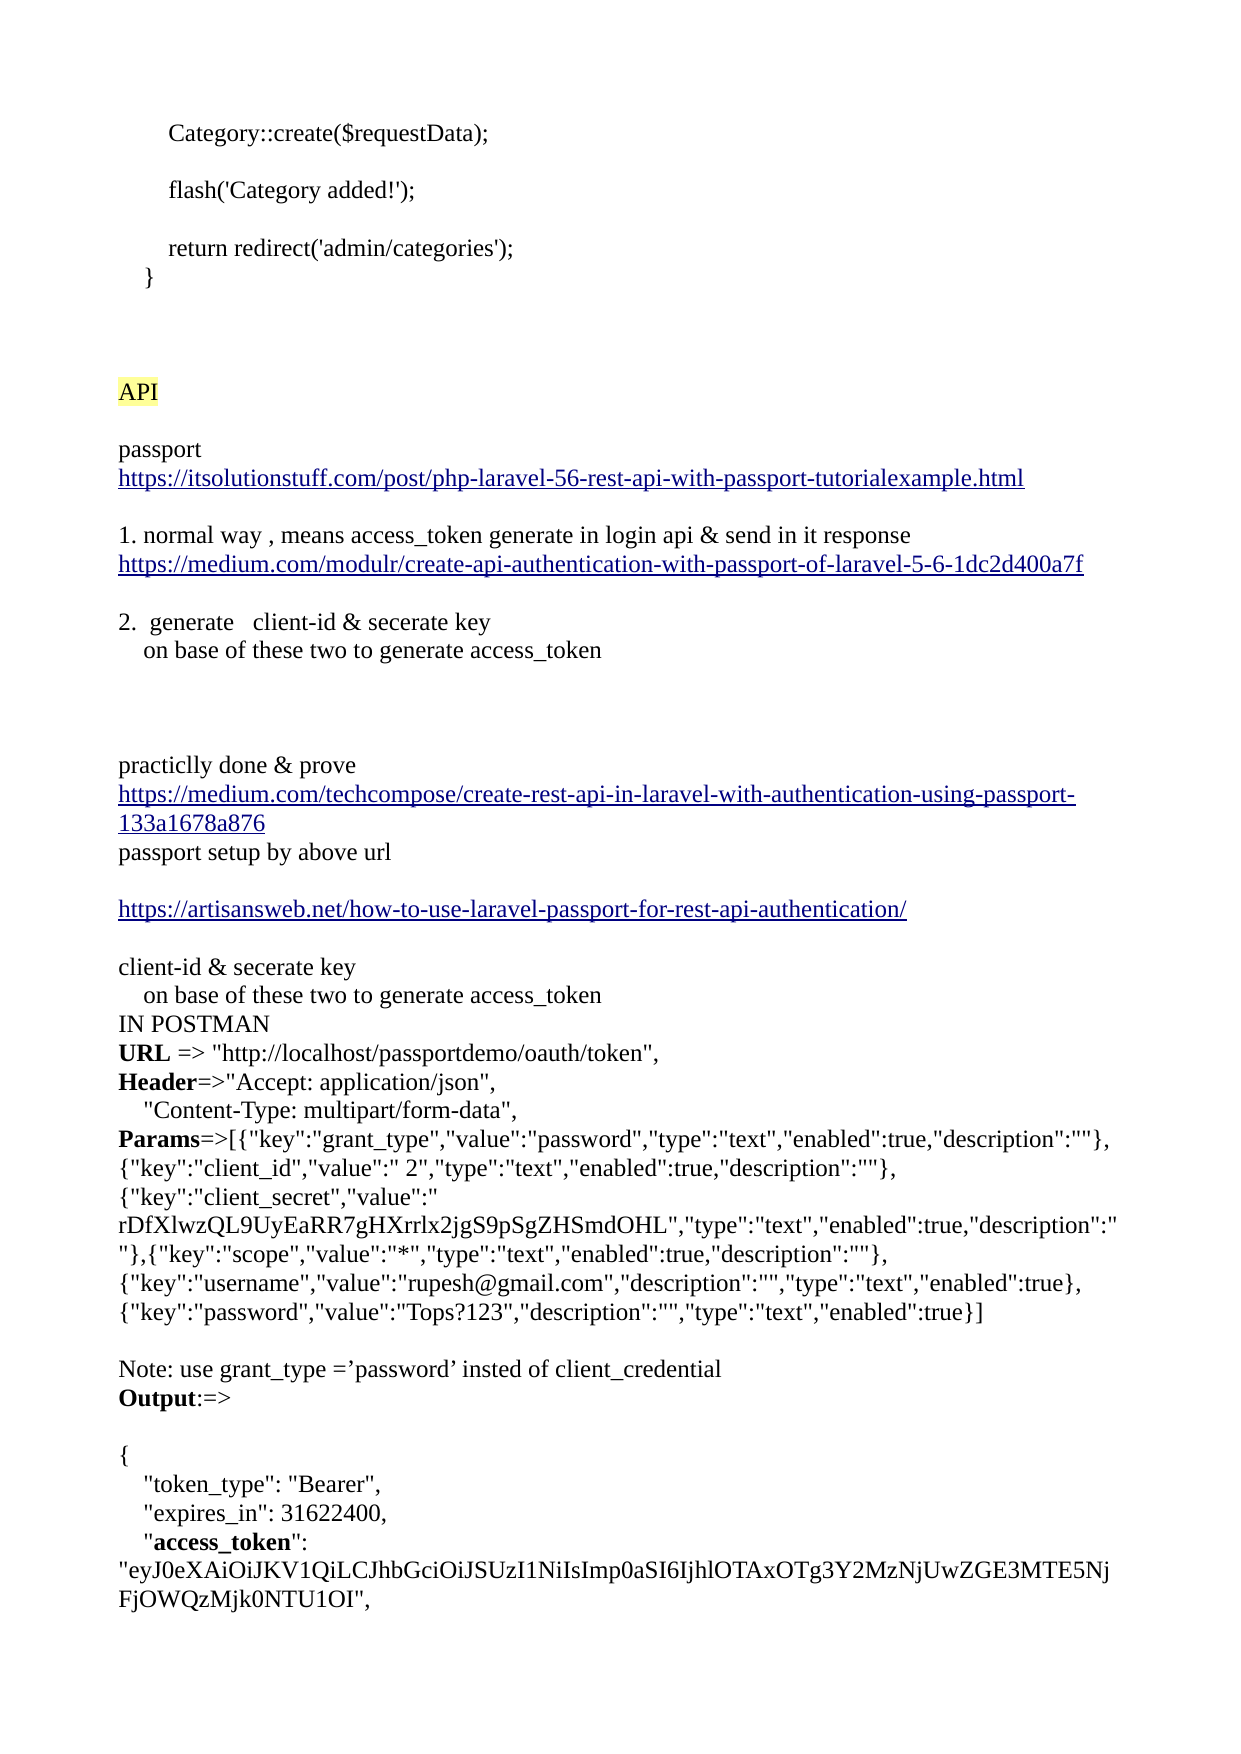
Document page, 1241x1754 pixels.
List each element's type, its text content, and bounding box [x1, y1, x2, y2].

text https://medium.com/modulr/create-api-authentication-with-passport-of-laravel-5-6-1dc2d400a7f [118, 549, 1122, 578]
text https://medium.com/techcompose/create-rest-api-in-laravel-with-authentication-using-passport-133a1678a876 [118, 779, 1122, 837]
text IN POSTMAN [118, 1009, 1122, 1038]
text on base of these two to generate access_token [118, 636, 1122, 664]
text Category::create($requestData); [118, 118, 1122, 147]
text "access_token": "eyJ0eXAiOiJKV1QiLCJhbGciOiJSUzI1NiIsImp0aSI6IjhlOTAxOTg3Y2MzNjUwZGE3MTE5NjFjOWQzMjk0NTU1OI", [118, 1527, 1122, 1613]
text practiclly done & prove [118, 751, 1122, 779]
text } [118, 262, 1122, 291]
text return redirect('admin/categories'); [118, 233, 1122, 262]
text flash('Category added!'); [118, 176, 1122, 204]
text URL => "http://localhost/passportdemo/oauth/token", [118, 1038, 1122, 1067]
text 2. generate client-id & secerate key [118, 607, 1122, 636]
text https://itsolutionstuff.com/post/php-laravel-56-rest-api-with-passport-tutorialexample.html [118, 463, 1122, 492]
text Header=>"Accept: application/json", [118, 1067, 1122, 1096]
text on base of these two to generate access_token [118, 981, 1122, 1009]
text { [118, 1441, 1122, 1469]
text "Content-Type: multipart/form-data", [118, 1096, 1122, 1124]
text Params=>[{"key":"grant_type","value":"password","type":"text","enabled":true,"description":""},{"key":"client_id","value":" 2","type":"text","enabled":true,"description":""},{"key":"client_secret","value":" rDfXlwzQL9UyEaRR7gHXrrlx2jgS9pSgZHSmdOHL","type":"text","enabled":true,"description":""},{"key":"scope","value":"*","type":"text","enabled":true,"description":""},{"key":"username","value":"rupesh@gmail.com","description":"","type":"text","enabled":true},{"key":"password","value":"Tops?123","description":"","type":"text","enabled":true}] [118, 1124, 1122, 1326]
text https://artisansweb.net/how-to-use-laravel-passport-for-rest-api-authentication/ [118, 894, 1122, 923]
text passport setup by above url [118, 837, 1122, 866]
text "expires_in": 31622400, [118, 1498, 1122, 1527]
text client-id & secerate key [118, 952, 1122, 981]
text Note: use grant_type =’password’ insted of client_credential [118, 1354, 1122, 1383]
text passport [118, 434, 1122, 463]
text API [118, 377, 1122, 406]
text 1. normal way , means access_token generate in login api & send in it response [118, 521, 1122, 549]
text "token_type": "Bearer", [118, 1469, 1122, 1498]
text Output:=> [118, 1383, 1122, 1412]
